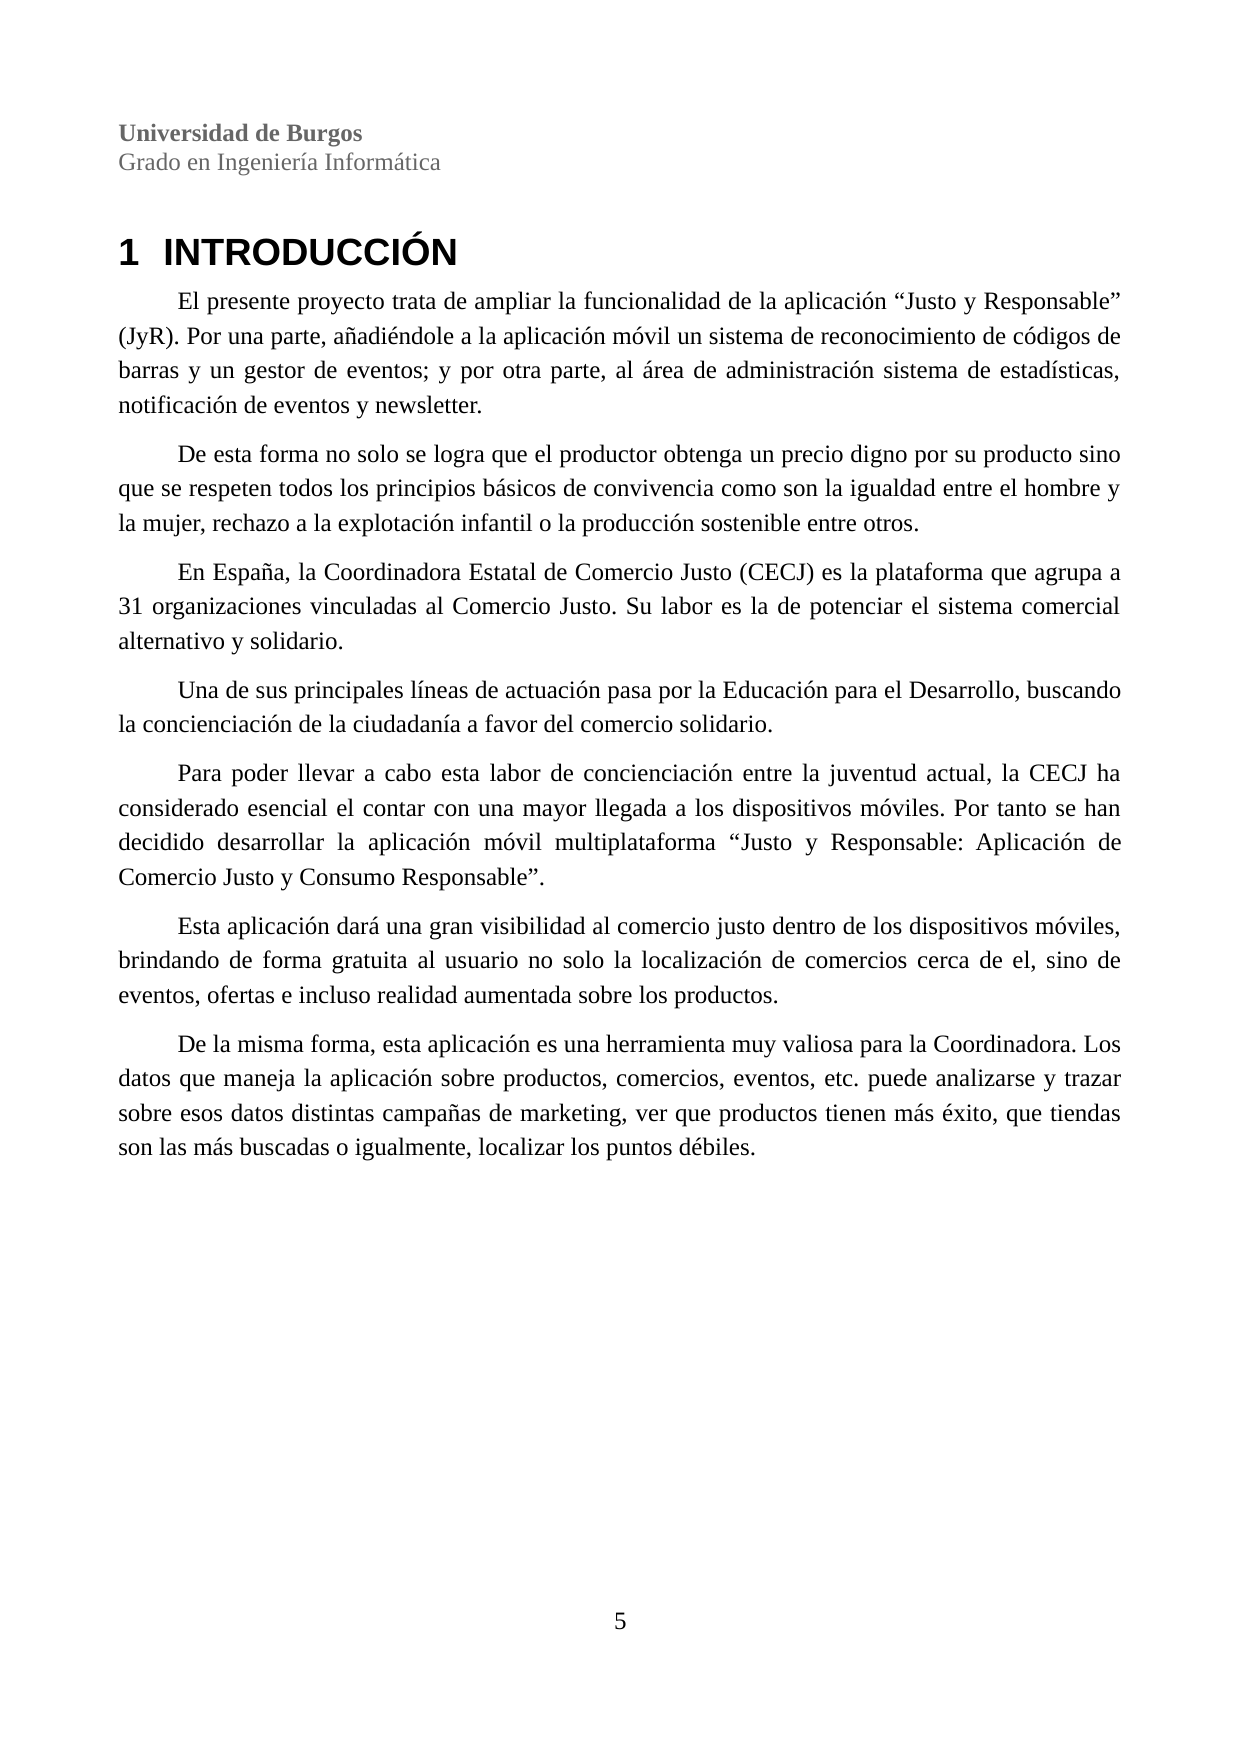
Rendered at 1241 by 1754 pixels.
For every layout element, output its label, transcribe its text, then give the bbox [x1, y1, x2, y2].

text El presente proyecto trata de ampliar la funcionalidad de la aplicación “Justo y Responsable” (JyR). Por una parte, añadiéndole a la aplicación móvil un sistema de reconocimiento de códigos de barras y un gestor de eventos; y por otra parte, al área de administración sistema de estadísticas, notificación de eventos y newsletter. [118, 286, 1122, 418]
text Para poder llevar a cabo esta labor de concienciación entre la juventud actual, la CECJ ha considerado esencial el contar con una mayor llegada a los dispositivos móviles. Por tanto se han decidido desarrollar la aplicación móvil multiplataforma “Justo y Responsable: Aplicación de Comercio Justo y Consumo Responsable”. [118, 758, 1122, 891]
text Una de sus principales líneas de actuación pasa por la Educación para el Desarrollo, buscando la concienciación de la ciudadanía a favor del comercio solidario. [118, 675, 1122, 738]
subtitle INTRODUCCIÓN [118, 230, 1122, 274]
text De la misma forma, esta aplicación es una herramienta muy valiosa para la Coordinadora. Los datos que maneja la aplicación sobre productos, comercios, eventos, etc. puede analizarse y trazar sobre esos datos distintas campañas de marketing, ver que productos tienen más éxito, que tiendas son las más buscadas o igualmente, localizar los puntos débiles. [118, 1029, 1122, 1161]
text Esta aplicación dará una gran visibilidad al comercio justo dentro de los dispositivos móviles, brindando de forma gratuita al usuario no solo la localización de comercios cerca de el, sino de eventos, ofertas e incluso realidad aumentada sobre los productos. [118, 911, 1122, 1008]
text En España, la Coordinadora Estatal de Comercio Justo (CECJ) es la plataforma que agrupa a 31 organizaciones vinculadas al Comercio Justo. Su labor es la de potenciar el sistema comercial alternativo y solidario. [118, 557, 1122, 654]
text De esta forma no solo se logra que el productor obtenga un precio digno por su producto sino que se respeten todos los principios básicos de convivencia como son la igualdad entre el hombre y la mujer, rechazo a la explotación infantil o la producción sostenible entre otros. [118, 439, 1122, 536]
